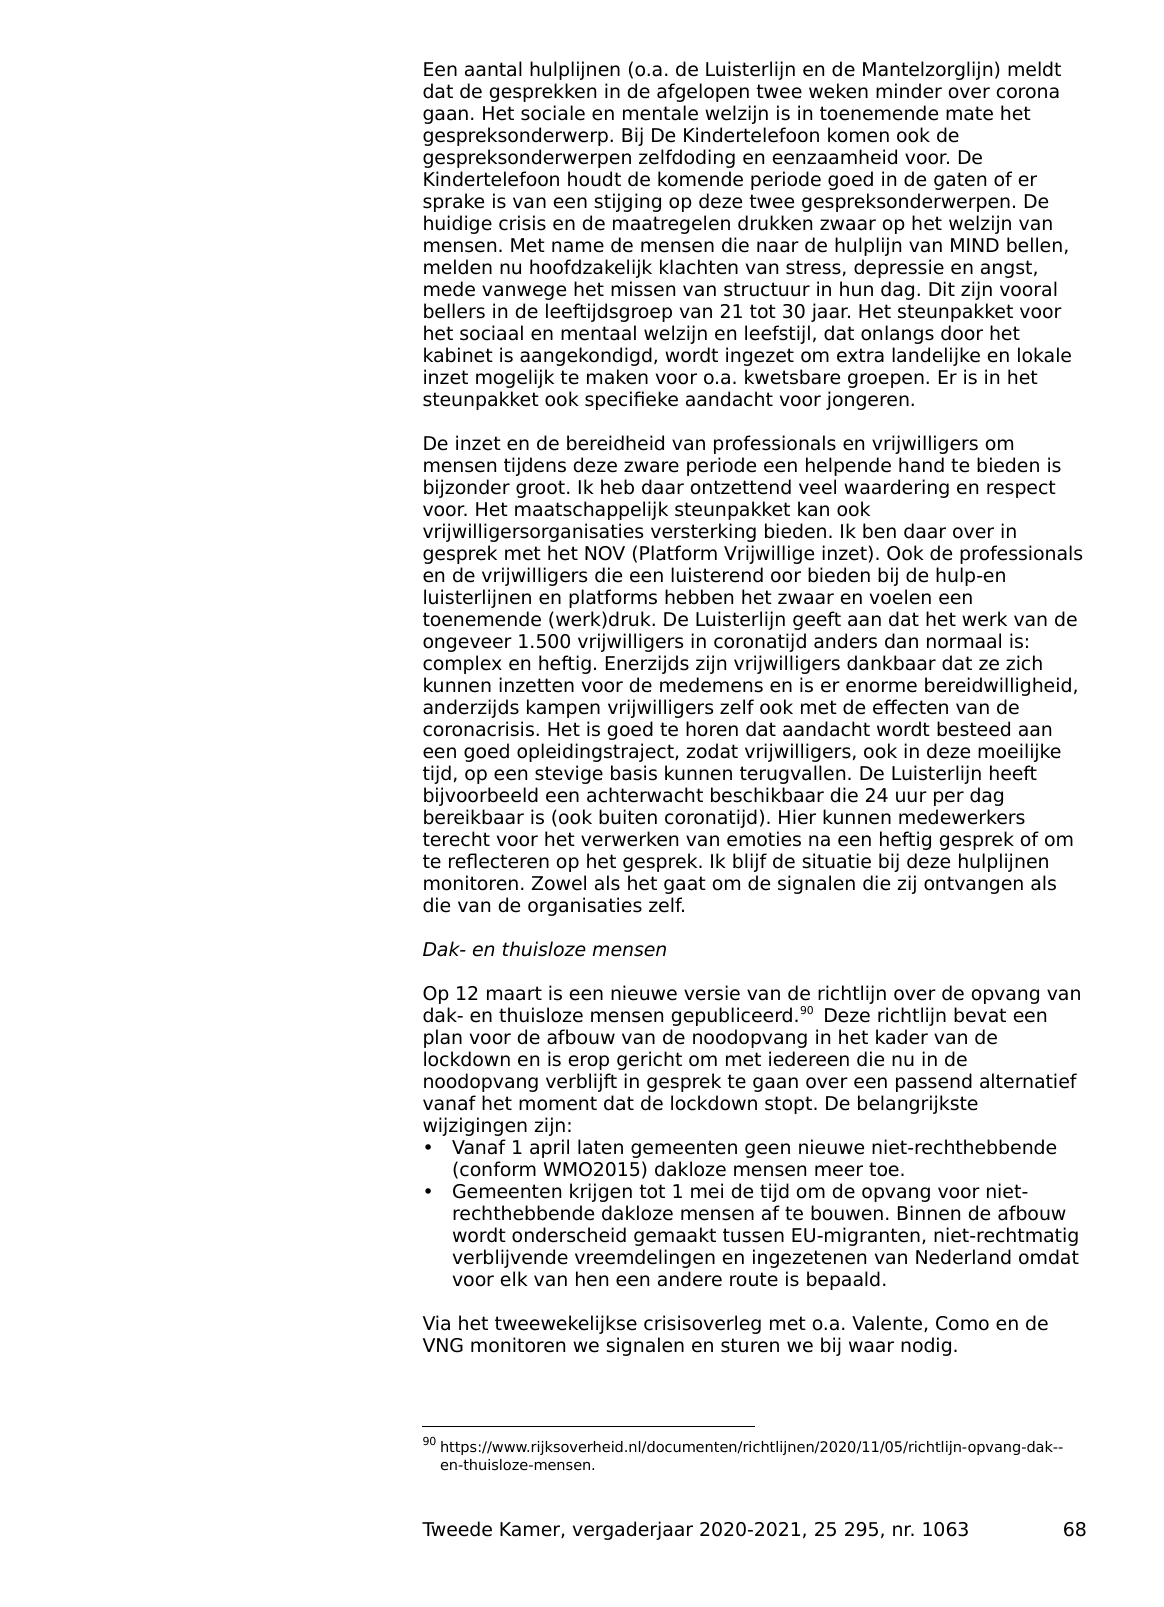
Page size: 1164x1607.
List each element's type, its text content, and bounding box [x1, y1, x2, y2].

text De inzet en de bereidheid van professionals en vrijwilligers om mensen tijdens deze zware periode een helpende hand te bieden is bijzonder groot. Ik heb daar ontzettend veel waardering en respect voor. Het maatschappelijk steunpakket kan ook vrijwilligersorganisaties versterking bieden. Ik ben daar over in gesprek met het NOV (Platform Vrijwillige inzet). Ook de professionals en de vrijwilligers die een luisterend oor bieden bij de hulp-en luisterlijnen en platforms hebben het zwaar en voelen een toenemende (werk)druk. De Luisterlijn geeft aan dat het werk van de ongeveer 1.500 vrijwilligers in coronatijd anders dan normaal is: complex en heftig. Enerzijds zijn vrijwilligers dankbaar dat ze zich kunnen inzetten voor de medemens en is er enorme bereidwilligheid, anderzijds kampen vrijwilligers zelf ook met de effecten van de coronacrisis. Het is goed te horen dat aandacht wordt besteed aan een goed opleidingstraject, zodat vrijwilligers, ook in deze moeilijke tijd, op een stevige basis kunnen terugvallen. De Luisterlijn heeft bijvoorbeeld een achterwacht beschikbaar die 24 uur per dag bereikbaar is (ook buiten coronatijd). Hier kunnen medewerkers terecht voor het verwerken van emoties na een heftig gesprek of om te reflecteren op het gesprek. Ik blijf de situatie bij deze hulplijnen monitoren. Zowel als het gaat om de signalen die zij ontvangen als die van de organisaties zelf. [422, 433, 1087, 916]
text • Gemeenten krijgen tot 1 mei de tijd om de opvang voor niet-rechthebbende dakloze mensen af te bouwen. Binnen de afbouw wordt onderscheid gemaakt tussen EU-migranten, niet-rechtmatig verblijvende vreemdelingen en ingezetenen van Nederland omdat voor elk van hen een andere route is bepaald. [422, 1181, 1087, 1291]
text • Vanaf 1 april laten gemeenten geen nieuwe niet-rechthebbende (conform WMO2015) dakloze mensen meer toe. [422, 1137, 1087, 1181]
text https://www.rijksoverheid.nl/documenten/richtlijnen/2020/11/05/richtlijn-opvang-dak--en-thuisloze-mensen. [422, 1435, 1087, 1474]
text Via het tweewekelijkse crisisoverleg met o.a. Valente, Como en de VNG monitoren we signalen en sturen we bij waar nodig. [422, 1313, 1087, 1357]
text Een aantal hulplijnen (o.a. de Luisterlijn en de Mantelzorglijn) meldt dat de gesprekken in de afgelopen twee weken minder over corona gaan. Het sociale en mentale welzijn is in toenemende mate het gespreksonderwerp. Bij De Kindertelefoon komen ook de gespreksonderwerpen zelfdoding en eenzaamheid voor. De Kindertelefoon houdt de komende periode goed in de gaten of er sprake is van een stijging op deze twee gespreksonderwerpen. De huidige crisis en de maatregelen drukken zwaar op het welzijn van mensen. Met name de mensen die naar de hulplijn van MIND bellen, melden nu hoofdzakelijk klachten van stress, depressie en angst, mede vanwege het missen van structuur in hun dag. Dit zijn vooral bellers in de leeftijdsgroep van 21 tot 30 jaar. Het steunpakket voor het sociaal en mentaal welzijn en leefstijl, dat onlangs door het kabinet is aangekondigd, wordt ingezet om extra landelijke en lokale inzet mogelijk te maken voor o.a. kwetsbare groepen. Er is in het steunpakket ook specifieke aandacht voor jongeren. [422, 59, 1087, 411]
subtitle Dak- en thuisloze mensen [422, 939, 1087, 961]
text Op 12 maart is een nieuwe versie van de richtlijn over de opvang van dak- en thuisloze mensen gepubliceerd. Deze richtlijn bevat een plan voor de afbouw van de noodopvang in het kader van de lockdown en is erop gericht om met iedereen die nu in de noodopvang verblijft in gesprek te gaan over een passend alternatief vanaf het moment dat de lockdown stopt. De belangrijkste wijzigingen zijn: [422, 983, 1087, 1137]
